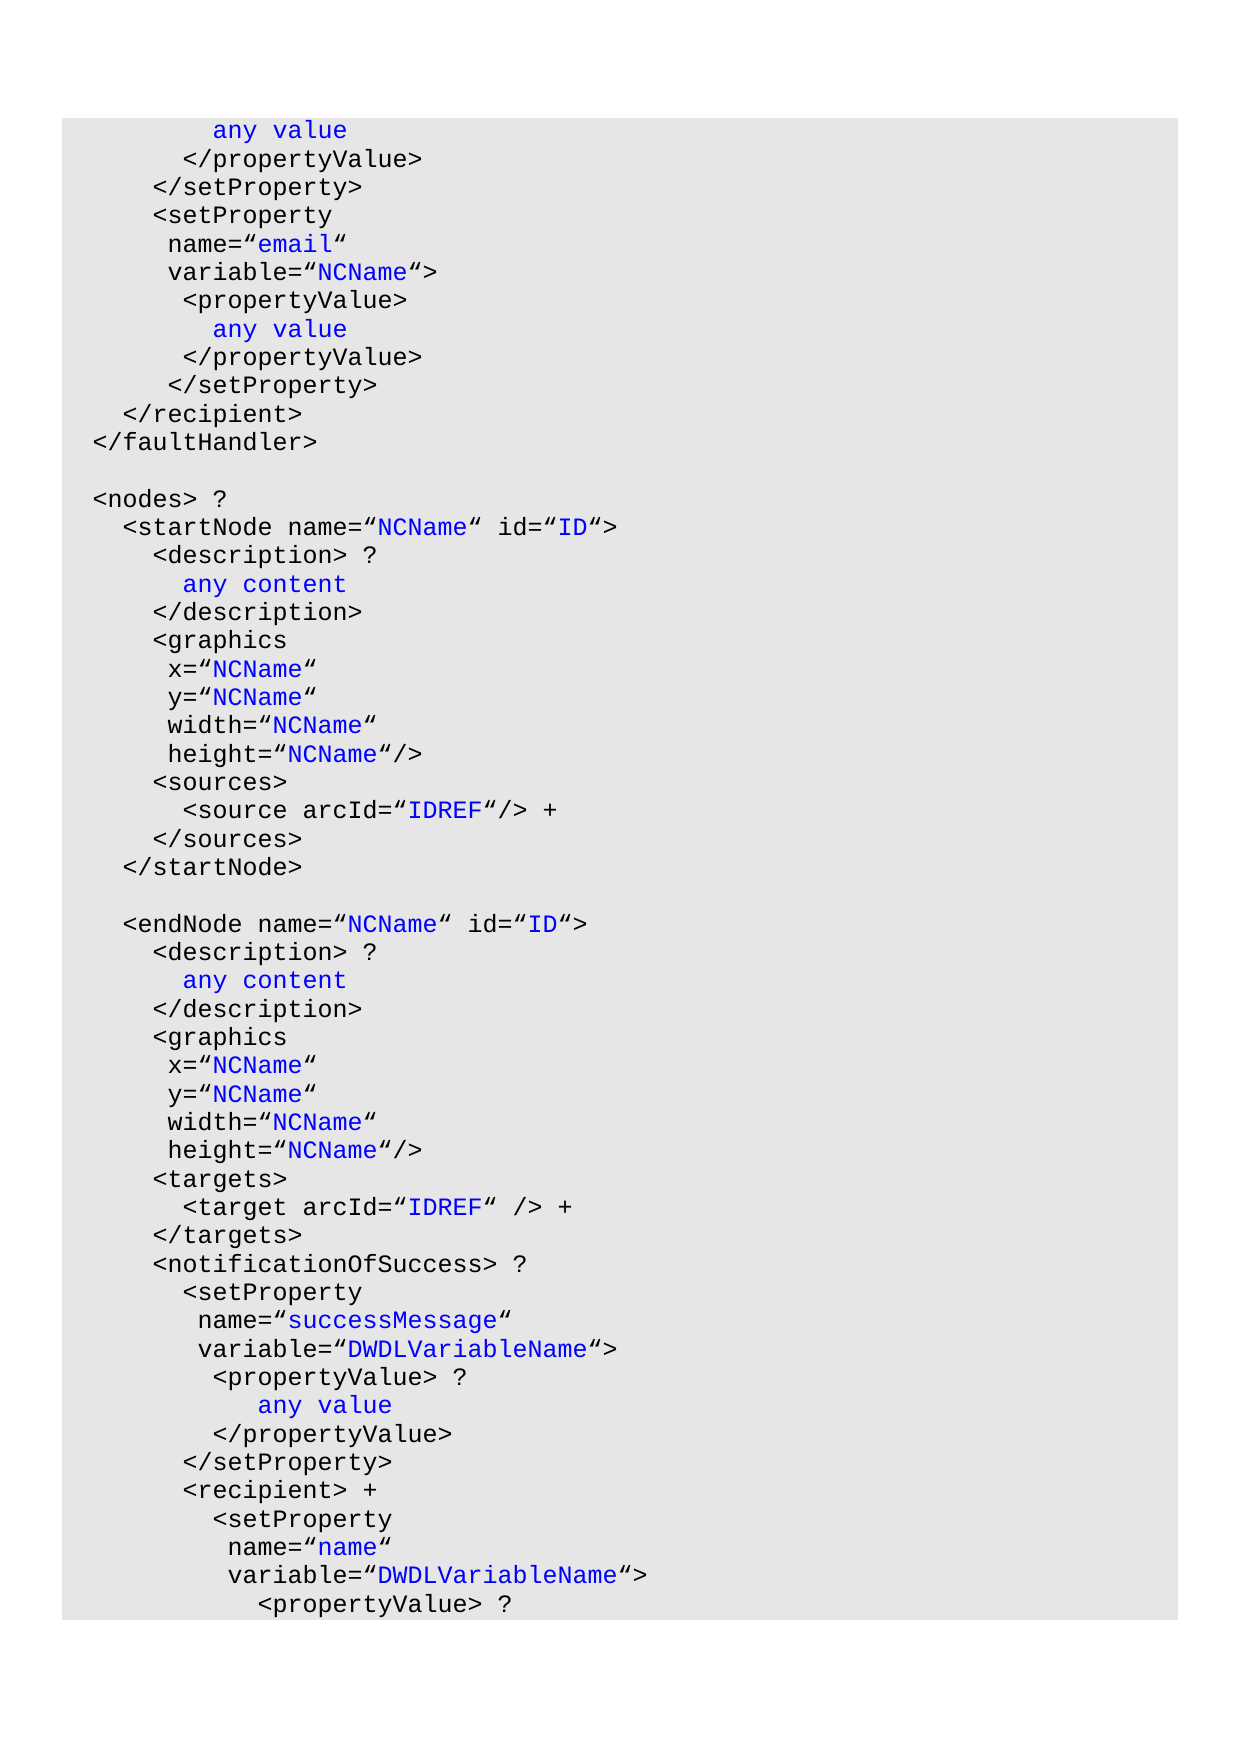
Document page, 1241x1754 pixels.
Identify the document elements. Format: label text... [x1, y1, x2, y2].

text width=“NCName“ [62, 713, 1178, 741]
text y=“NCName“ [62, 685, 1178, 713]
text </faultHandler> [62, 430, 1178, 458]
text <setProperty [62, 203, 1178, 231]
text </propertyValue> [62, 1421, 1178, 1450]
text <propertyValue> ? [62, 1365, 1178, 1393]
text </description> [62, 600, 1178, 628]
text <target arcId=“IDREF“ /> + [62, 1195, 1178, 1223]
text <graphics [62, 1025, 1178, 1053]
text variable=“DWDLVariableName“> [62, 1336, 1178, 1365]
text name=“successMessage“ [62, 1308, 1178, 1336]
text <setProperty [62, 1280, 1178, 1308]
text <sources> [62, 770, 1178, 798]
text </sources> [62, 826, 1178, 855]
text height=“NCName“/> [62, 741, 1178, 770]
text <endNode name=“NCName“ id=“ID“> [62, 911, 1178, 940]
text <startNode name=“NCName“ id=“ID“> [62, 515, 1178, 543]
text y=“NCName“ [62, 1081, 1178, 1110]
text name=“name“ [62, 1535, 1178, 1563]
text width=“NCName“ [62, 1110, 1178, 1138]
text x=“NCName“ [62, 656, 1178, 685]
text any content [62, 968, 1178, 996]
text any value [62, 316, 1178, 345]
text </setProperty> [62, 373, 1178, 401]
text </propertyValue> [62, 345, 1178, 373]
text </recipient> [62, 401, 1178, 430]
text variable=“NCName“> [62, 260, 1178, 288]
text </startNode> [62, 855, 1178, 883]
text </setProperty> [62, 175, 1178, 203]
text <setProperty [62, 1506, 1178, 1535]
text </setProperty> [62, 1450, 1178, 1478]
text </propertyValue> [62, 146, 1178, 175]
text <description> ? [62, 940, 1178, 968]
text </description> [62, 996, 1178, 1025]
text x=“NCName“ [62, 1053, 1178, 1081]
text <graphics [62, 628, 1178, 656]
text any value [62, 1393, 1178, 1421]
text <propertyValue> ? [62, 1591, 1178, 1620]
text <propertyValue> [62, 288, 1178, 316]
text <source arcId=“IDREF“/> + [62, 798, 1178, 826]
text any content [62, 571, 1178, 600]
text <recipient> + [62, 1478, 1178, 1506]
text any value [62, 118, 1178, 146]
text </targets> [62, 1223, 1178, 1251]
text <targets> [62, 1166, 1178, 1195]
text <nodes> ? [62, 486, 1178, 515]
text variable=“DWDLVariableName“> [62, 1563, 1178, 1591]
text <notificationOfSuccess> ? [62, 1251, 1178, 1280]
text height=“NCName“/> [62, 1138, 1178, 1166]
text <description> ? [62, 543, 1178, 571]
text name=“email“ [62, 231, 1178, 260]
